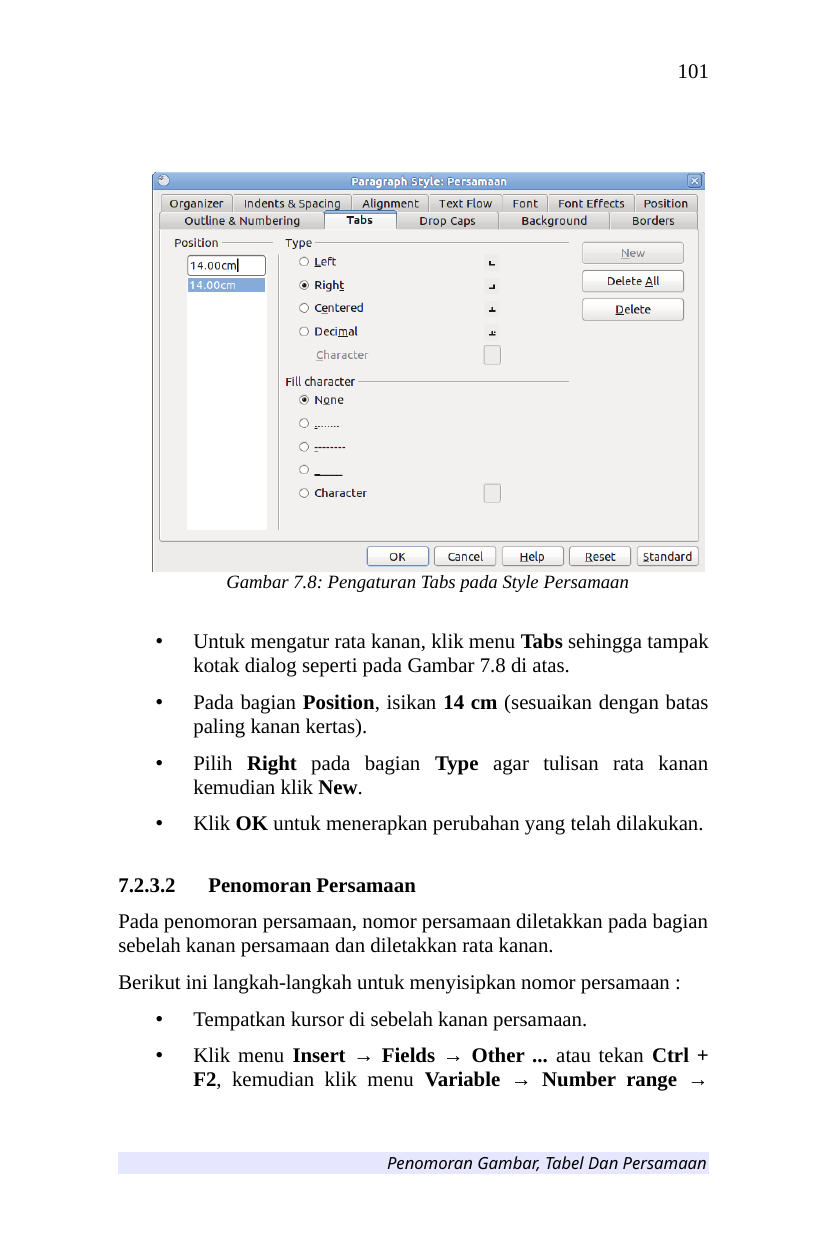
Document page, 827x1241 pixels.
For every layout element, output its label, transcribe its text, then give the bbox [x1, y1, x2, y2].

list Pada bagian Position, isikan 14 cm (sesuaikan dengan batas paling kanan kertas). [156, 690, 709, 738]
list Pilih Right pada bagian Type agar tulisan rata kanan kemudian klik New. [156, 751, 709, 799]
text Berikut ini langkah-langkah untuk menyisipkan nomor persamaan : [118, 970, 709, 994]
list Klik OK untuk menerapkan perubahan yang telah dilakukan. [156, 811, 709, 835]
text Pada penomoran persamaan, nomor persamaan diletakkan pada bagian sebelah kanan persamaan dan diletakkan rata kanan. [118, 909, 709, 957]
picture [152, 172, 705, 572]
list Tempatkan kursor di sebelah kanan persamaan. [156, 1006, 709, 1031]
list Klik menu Insert → Fields → Other ... atau tekan Ctrl + F2, kemudian klik menu Variable → Number range → [156, 1043, 709, 1091]
list Untuk mengatur rata kanan, klik menu Tabs sehingga tampak kotak dialog seperti pada Gambar 7.8 di atas. [156, 629, 709, 677]
list Gambar 7.8: Pengaturan Tabs pada Style Persamaan [152, 572, 705, 593]
subtitle Penomoran persamaan [118, 873, 709, 897]
